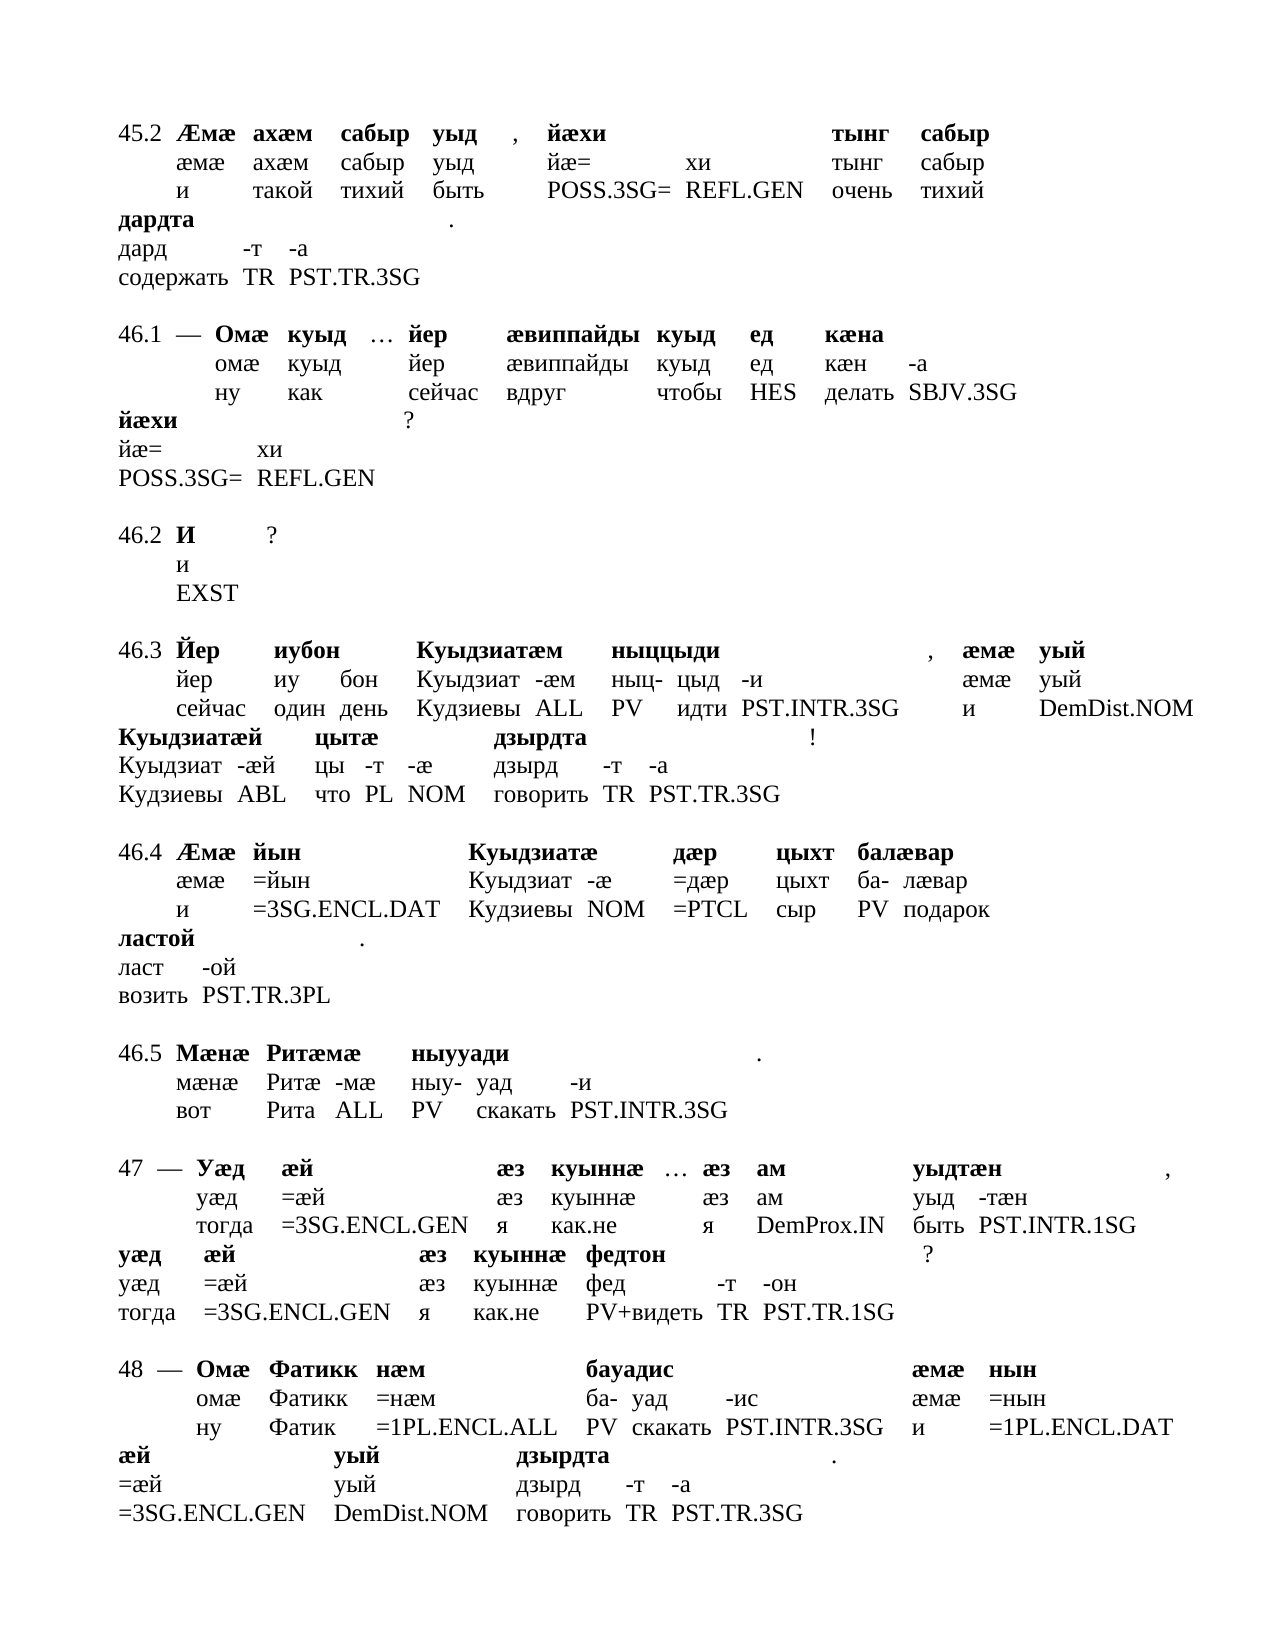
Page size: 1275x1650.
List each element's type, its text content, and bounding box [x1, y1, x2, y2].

text ALL [335, 1096, 383, 1124]
text Куыдзиат [468, 866, 573, 894]
text подарок [903, 894, 990, 923]
text -æ [407, 751, 466, 779]
text ласт [118, 952, 188, 981]
text 46.3 [118, 636, 162, 664]
text HES [749, 377, 797, 406]
text — [176, 337, 201, 348]
text ныу- [411, 1067, 462, 1096]
text вдруг [506, 377, 629, 406]
text тихий [340, 176, 405, 204]
text ныууади [411, 1038, 742, 1067]
text PST.INTR.1SG [978, 1211, 1137, 1239]
text æмæ [962, 636, 1025, 664]
text скакать [632, 1412, 712, 1441]
text иубон [274, 636, 402, 664]
text -т [364, 751, 394, 779]
text йер [408, 348, 478, 377]
text =3SG.ENCL.GEN [118, 1498, 306, 1527]
text ныц- [611, 664, 663, 693]
text цыд [677, 664, 727, 693]
text уыд [432, 118, 498, 147]
text ед [749, 319, 811, 348]
text иу [274, 664, 326, 693]
text цытæ [314, 722, 480, 751]
text =3SG.ENCL.DAT [253, 894, 440, 923]
text æй [203, 1239, 405, 1268]
text Кудзиевы [416, 693, 521, 722]
text уый [1039, 664, 1194, 693]
text Ритæмæ [266, 1038, 397, 1067]
text … [369, 319, 394, 348]
text Куыдзиатæй [118, 722, 301, 751]
text говорить [493, 779, 589, 808]
text æмæ [912, 1383, 961, 1412]
text -он [763, 1268, 895, 1297]
text æй [118, 1441, 320, 1469]
text =нын [988, 1383, 1173, 1412]
text . [756, 1038, 777, 1067]
text PST.TR.3SG [648, 779, 781, 808]
text -а [648, 751, 781, 779]
text -а [908, 348, 1017, 377]
text уад [476, 1067, 556, 1096]
text =æй [118, 1469, 306, 1498]
text куыд [287, 319, 355, 348]
text POSS.3SG= [118, 463, 243, 492]
text и [962, 693, 1011, 722]
text ныццыди [611, 636, 913, 664]
text TR [243, 262, 275, 291]
text NOM [407, 779, 466, 808]
text йын [253, 837, 454, 866]
text 48 [118, 1354, 143, 1383]
text сабыр [920, 118, 998, 147]
text куыннæ [551, 1182, 636, 1211]
text 46.5 [118, 1038, 162, 1067]
text куыннæ [473, 1268, 558, 1297]
text — [157, 1372, 182, 1383]
text идти [677, 693, 727, 722]
text -æм [535, 664, 583, 693]
text -мæ [335, 1067, 383, 1096]
text ам [756, 1153, 899, 1182]
text как.не [551, 1211, 636, 1239]
text ба- [857, 866, 889, 894]
text Æмæ [176, 118, 239, 147]
text дзырд [493, 751, 589, 779]
text — [157, 1171, 182, 1182]
text Куыдзиатæм [416, 636, 597, 664]
text я [496, 1211, 523, 1239]
text уыдтæн [913, 1153, 1151, 1182]
text бон [339, 664, 388, 693]
text тынг [832, 147, 893, 176]
text , [512, 118, 533, 147]
text PST.INTR.3SG [570, 1096, 728, 1124]
text и [912, 1412, 961, 1441]
text =3SG.ENCL.GEN [281, 1211, 469, 1239]
text — [176, 319, 201, 336]
text уый [1039, 636, 1208, 664]
text PL [364, 779, 394, 808]
text куыд [656, 319, 736, 348]
text =1PL.ENCL.ALL [376, 1412, 558, 1441]
text =йын [253, 866, 440, 894]
text Омæ [196, 1354, 255, 1383]
text 46.2 [118, 521, 162, 549]
text 46.1 [118, 319, 162, 348]
text и [176, 894, 225, 923]
text . [448, 204, 469, 233]
text как [287, 377, 342, 406]
text куыннæ [551, 1153, 649, 1182]
text Мæнæ [176, 1038, 252, 1067]
text ? [922, 1239, 943, 1268]
text сейчас [176, 693, 246, 722]
text PST.TR.3SG [288, 262, 421, 291]
text -а [288, 233, 421, 262]
text ? [266, 521, 287, 549]
text очень [832, 176, 893, 204]
text Куыдзиат [416, 664, 521, 693]
text говорить [516, 1498, 612, 1527]
text TR [625, 1498, 657, 1527]
text TR [603, 779, 635, 808]
text -т [603, 751, 635, 779]
text возить [118, 981, 188, 1009]
text æй [281, 1153, 483, 1182]
text йер [408, 319, 492, 348]
text тогда [118, 1297, 176, 1326]
text PV [586, 1412, 618, 1441]
text æвиппайды [506, 319, 643, 348]
text быть [432, 176, 484, 204]
text уыд [432, 147, 484, 176]
text Фатик [268, 1412, 348, 1441]
text один [274, 693, 326, 722]
text йæ= [547, 147, 671, 176]
text æз [496, 1182, 523, 1211]
text тихий [920, 176, 985, 204]
text . [359, 923, 380, 952]
text мæнæ [176, 1067, 238, 1096]
text ластой [118, 923, 345, 952]
text æмæ [176, 147, 225, 176]
text -æй [237, 751, 287, 779]
text PST.TR.3PL [202, 981, 331, 1009]
text куыд [656, 348, 722, 377]
text Рита [266, 1096, 321, 1124]
text SBJV.3SG [908, 377, 1017, 406]
text уый [333, 1469, 488, 1498]
text PV [411, 1096, 462, 1124]
text =нæм [376, 1383, 558, 1412]
text =æй [281, 1182, 469, 1211]
text PST.TR.3SG [671, 1498, 803, 1527]
text нæм [376, 1354, 572, 1383]
text что [314, 779, 351, 808]
text DemDist.NOM [1039, 693, 1194, 722]
text … [663, 1153, 688, 1182]
text Ритæ [266, 1067, 321, 1096]
text дæр [673, 837, 762, 866]
text . [831, 1441, 852, 1469]
text =3SG.ENCL.GEN [203, 1297, 391, 1326]
text PV [857, 894, 889, 923]
text ? [403, 406, 424, 434]
text DemProx.IN [756, 1211, 885, 1239]
text уыд [913, 1182, 964, 1211]
text =1PL.ENCL.DAT [988, 1412, 1173, 1441]
text ALL [535, 693, 583, 722]
text ABL [237, 779, 287, 808]
text И [176, 521, 252, 549]
text Йер [176, 636, 260, 664]
text и [176, 549, 238, 578]
text -и [741, 664, 899, 693]
text омæ [214, 348, 260, 377]
text -и [570, 1067, 728, 1096]
text цыхт [776, 866, 829, 894]
text æмæ [176, 866, 225, 894]
text Уæд [196, 1153, 267, 1182]
text ну [196, 1412, 241, 1441]
text Фатикк [268, 1354, 362, 1383]
text йæхи [118, 406, 389, 434]
text я [419, 1297, 445, 1326]
text уæд [118, 1239, 189, 1268]
text кæн [824, 348, 894, 377]
text Кудзиевы [468, 894, 573, 923]
text сабыр [340, 118, 419, 147]
text день [339, 693, 388, 722]
text =æй [203, 1268, 391, 1297]
text PV [611, 693, 663, 722]
text 46.4 [118, 837, 162, 866]
text ба- [586, 1383, 618, 1412]
text уый [333, 1441, 502, 1469]
text PV+видеть [586, 1297, 703, 1326]
text -тæн [978, 1182, 1137, 1211]
text -æ [587, 866, 645, 894]
text PST.INTR.3SG [741, 693, 899, 722]
text æз [419, 1239, 459, 1268]
text PST.INTR.3SG [725, 1412, 884, 1441]
text -т [717, 1268, 749, 1297]
text ахæм [253, 147, 313, 176]
text бауадис [586, 1354, 898, 1383]
text уæд [196, 1182, 253, 1211]
text хи [257, 434, 375, 463]
text æвиппайды [506, 348, 629, 377]
text =дæр [673, 866, 748, 894]
text ! [808, 722, 829, 751]
text уæд [118, 1268, 176, 1297]
text æз [496, 1153, 537, 1182]
text DemDist.NOM [333, 1498, 488, 1527]
text PST.TR.1SG [763, 1297, 895, 1326]
text -ис [725, 1383, 884, 1412]
text сабыр [340, 147, 405, 176]
text дзырдта [493, 722, 794, 751]
text быть [913, 1211, 964, 1239]
text -а [671, 1469, 803, 1498]
text POSS.3SG= [547, 176, 671, 204]
text -т [625, 1469, 657, 1498]
text , [927, 636, 948, 664]
text æз [702, 1153, 743, 1182]
text ам [756, 1182, 885, 1211]
text такой [253, 176, 313, 204]
text дард [118, 233, 229, 262]
text уад [632, 1383, 712, 1412]
text йер [176, 664, 246, 693]
text æз [702, 1182, 729, 1211]
text содержать [118, 262, 229, 291]
text лæвар [903, 866, 990, 894]
text ед [749, 348, 797, 377]
text -т [243, 233, 275, 262]
text хи [685, 147, 804, 176]
text балæвар [857, 837, 1004, 866]
text сейчас [408, 377, 478, 406]
text æз [419, 1268, 445, 1297]
text TR [717, 1297, 749, 1326]
text скакать [476, 1096, 556, 1124]
text чтобы [656, 377, 722, 406]
text федтон [586, 1239, 909, 1268]
text нын [988, 1354, 1187, 1383]
text — [157, 1354, 182, 1371]
text дзырдта [516, 1441, 817, 1469]
text Æмæ [176, 837, 239, 866]
text цы [314, 751, 351, 779]
text æмæ [962, 664, 1011, 693]
text фед [586, 1268, 703, 1297]
text йæ= [118, 434, 243, 463]
text REFL.GEN [257, 463, 375, 492]
text Омæ [214, 319, 273, 348]
text REFL.GEN [685, 176, 804, 204]
text как.не [473, 1297, 558, 1326]
text куыннæ [473, 1239, 572, 1268]
text сыр [776, 894, 829, 923]
text =PTCL [673, 894, 748, 923]
text ахæм [253, 118, 327, 147]
text делать [824, 377, 894, 406]
text омæ [196, 1383, 241, 1412]
text æмæ [912, 1354, 975, 1383]
text Фатикк [268, 1383, 348, 1412]
text я [702, 1211, 729, 1239]
text и [176, 176, 225, 204]
text Куыдзиат [118, 751, 223, 779]
text Куыдзиатæ [468, 837, 659, 866]
text 45.2 [118, 118, 162, 147]
text ну [214, 377, 260, 406]
text NOM [587, 894, 645, 923]
text , [1164, 1153, 1186, 1182]
text куыд [287, 348, 342, 377]
text сабыр [920, 147, 985, 176]
text дзырд [516, 1469, 612, 1498]
text кæна [824, 319, 1031, 348]
text тынг [832, 118, 907, 147]
text йæхи [547, 118, 818, 147]
text -ой [202, 952, 331, 981]
text тогда [196, 1211, 253, 1239]
text дардта [118, 204, 434, 233]
text 47 [118, 1153, 143, 1182]
text EXST [176, 578, 238, 607]
text цыхт [776, 837, 843, 866]
text — [157, 1153, 182, 1170]
text Кудзиевы [118, 779, 223, 808]
text вот [176, 1096, 238, 1124]
